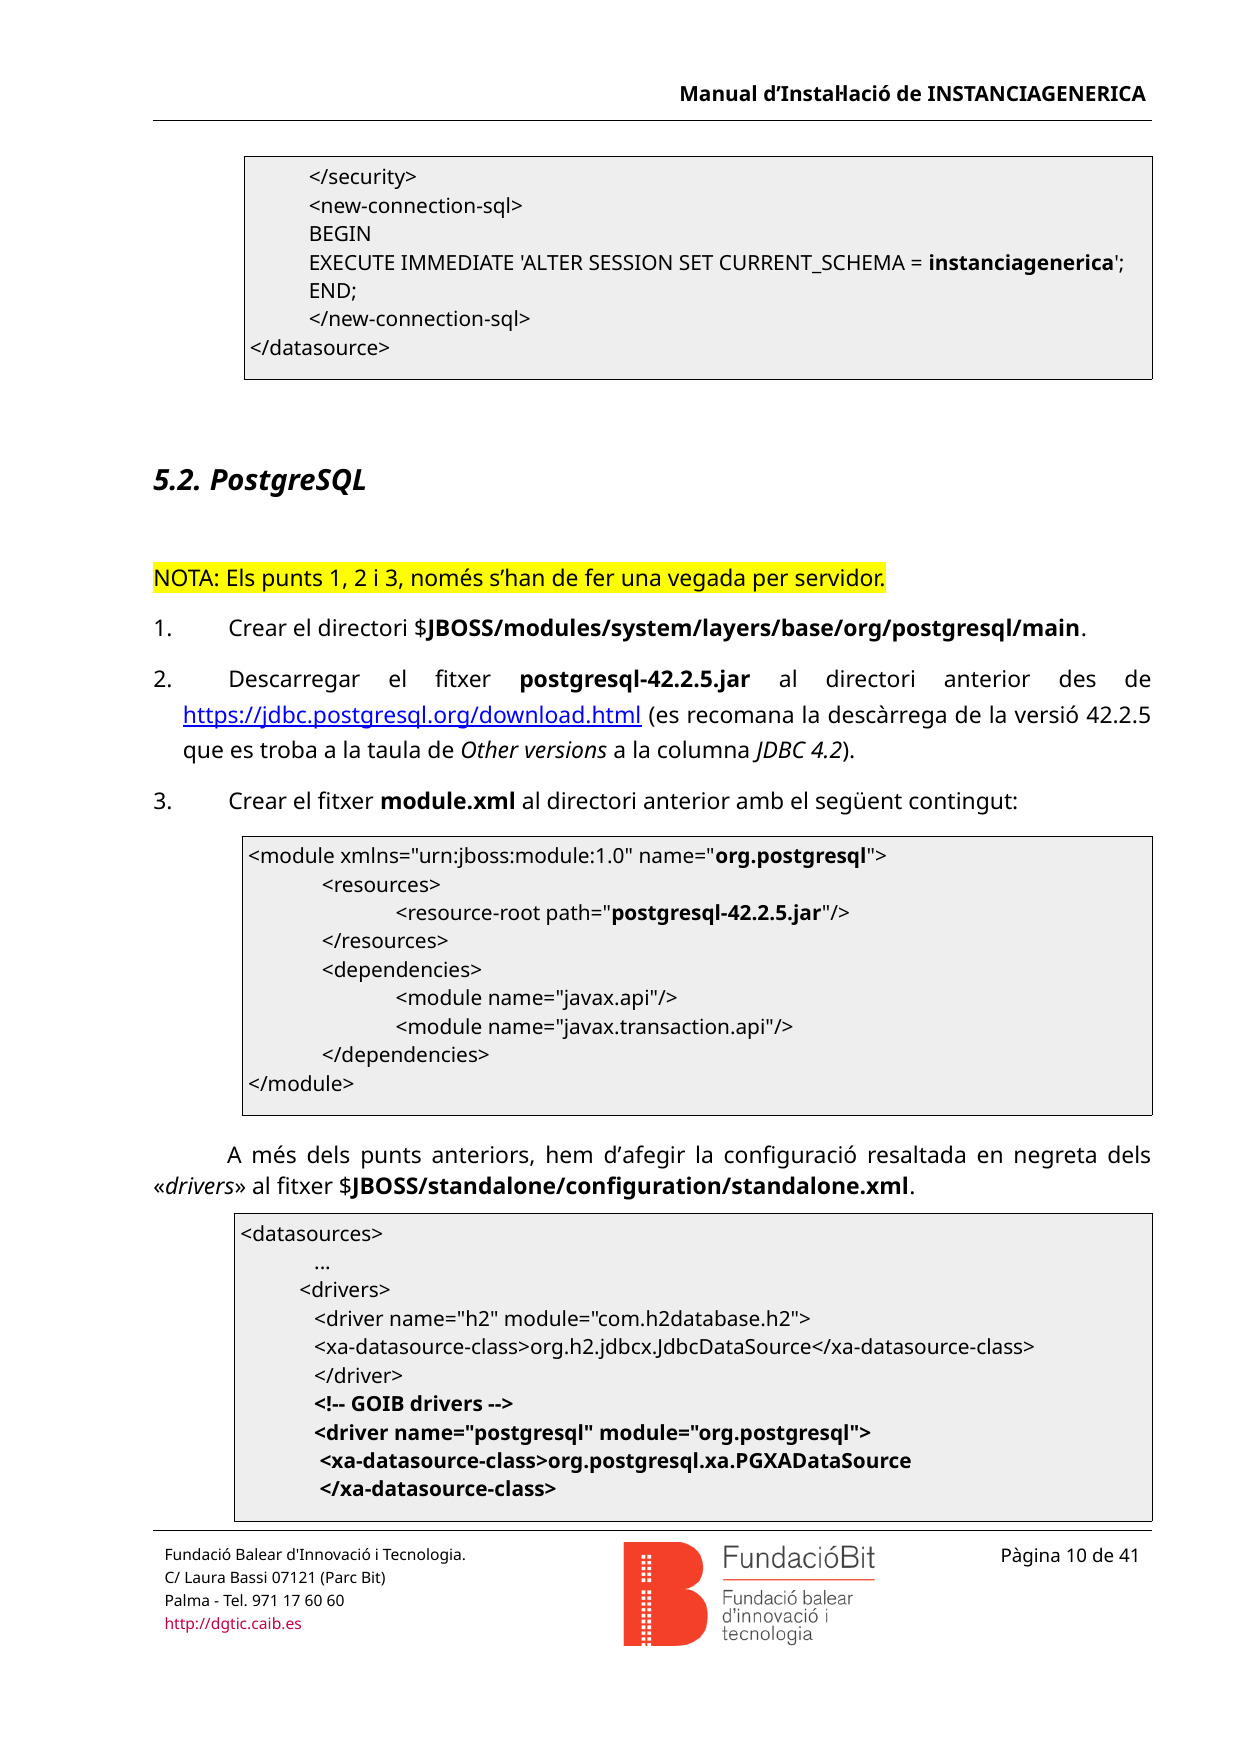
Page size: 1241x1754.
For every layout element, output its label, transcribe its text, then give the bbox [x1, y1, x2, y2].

table_header <datasources> ... <drivers> <driver name="h2" module="com.h2database.h2"> <xa-datasource-class>org.h2.jdbcx.JdbcDataSource</xa-datasource-class> </driver> <!-- GOIB drivers --> <driver name="postgresql" module="org.postgresql"> <xa-datasource-class>org.postgresql.xa.PGXADataSource </xa-datasource-class> [235, 1214, 1152, 1521]
table_header <module xmlns="urn:jboss:module:1.0" name="org.postgresql"> <resources> <resource-root path="postgresql-42.2.5.jar"/> </resources> <dependencies> <module name="javax.api"/> <module name="javax.transaction.api"/> </dependencies> </module> [243, 837, 1152, 1115]
text A més dels punts anteriors, hem d’afegir la configuració resaltada en negreta dels «drivers» al fitxer $JBOSS/standalone/configuration/standalone.xml. [153, 1138, 1152, 1201]
picture [623, 1542, 875, 1646]
list Crear el fitxer module.xml al directori anterior amb el següent contingut: [153, 785, 1152, 816]
list Descarregar el fitxer postgresql-42.2.5.jar al directori anterior des de https://jdbc.postgresql.org/download.html (es recomana la descàrrega de la versió 42.2.5 que es troba a la taula de Other versions a la columna JDBC 4.2). [153, 663, 1152, 766]
list Crear el directori $JBOSS/modules/system/layers/base/org/postgresql/main. [153, 612, 1152, 643]
subtitle PostgreSQL [153, 459, 1152, 498]
text NOTA: Els punts 1, 2 i 3, només s’han de fer una vegada per servidor. [153, 562, 1152, 593]
table_header </security> <new-connection-sql> BEGIN EXECUTE IMMEDIATE 'ALTER SESSION SET CURRENT_SCHEMA = instanciagenerica'; END; </new-connection-sql> </datasource> [245, 157, 1152, 379]
